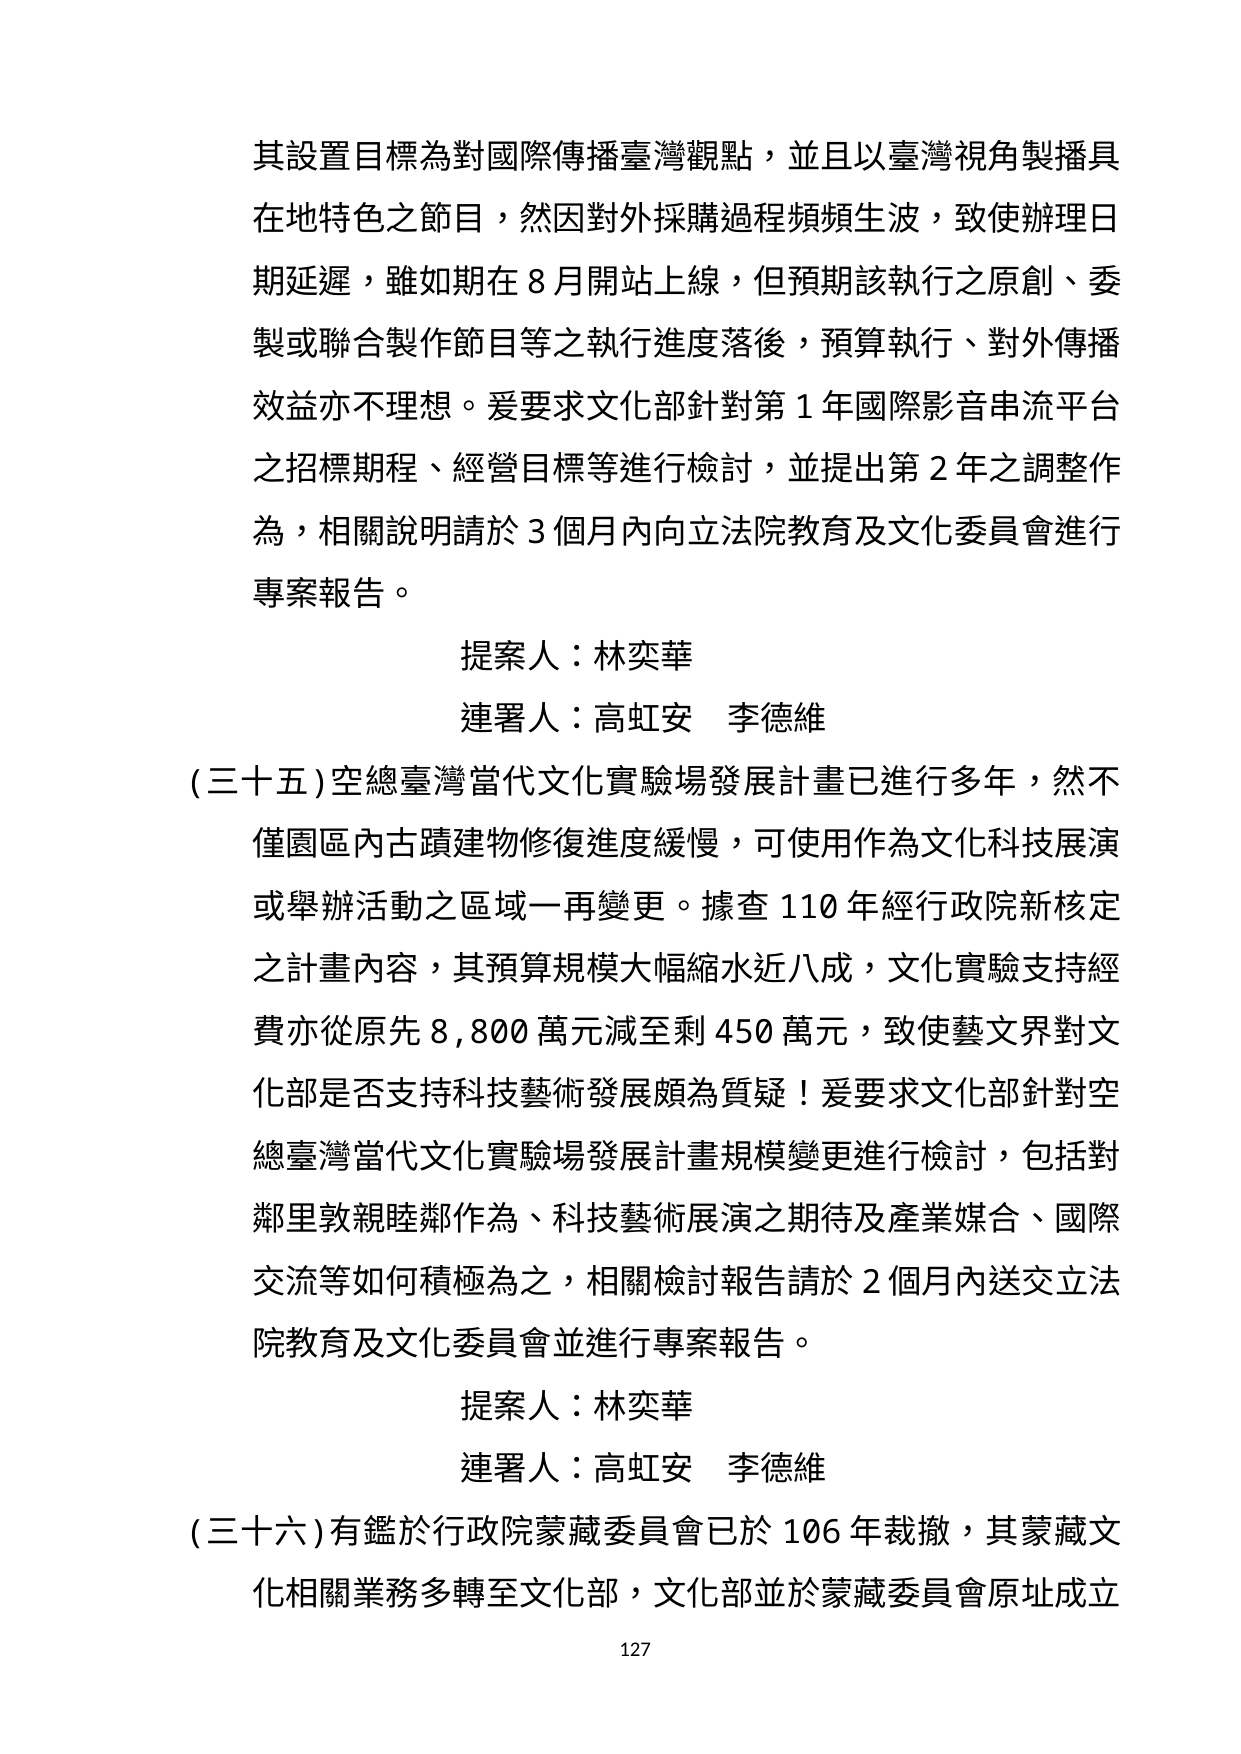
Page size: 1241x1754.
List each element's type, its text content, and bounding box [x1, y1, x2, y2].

text (三十六)有鑑於行政院蒙藏委員會已於106年裁撤，其蒙藏文化相關業務多轉至文化部，文化部並於蒙藏委員會原址成立 [185, 1487, 1122, 1612]
text 連署人：高虹安 李德維 [460, 1425, 1122, 1487]
text 提案人：林奕華 [460, 612, 1122, 675]
text 連署人：高虹安 李德維 [460, 675, 1122, 737]
text 提案人：林奕華 [460, 1362, 1122, 1425]
text 其設置目標為對國際傳播臺灣觀點，並且以臺灣視角製播具在地特色之節目，然因對外採購過程頻頻生波，致使辦理日期延遲，雖如期在8月開站上線，但預期該執行之原創、委製或聯合製作節目等之執行進度落後，預算執行、對外傳播效益亦不理想。爰要求文化部針對第1年國際影音串流平台之招標期程、經營目標等進行檢討，並提出第2年之調整作為，相關說明請於3個月內向立法院教育及文化委員會進行專案報告。 [185, 112, 1122, 612]
text (三十五)空總臺灣當代文化實驗場發展計畫已進行多年，然不僅園區內古蹟建物修復進度緩慢，可使用作為文化科技展演或舉辦活動之區域一再變更。據查110年經行政院新核定之計畫內容，其預算規模大幅縮水近八成，文化實驗支持經費亦從原先8,800萬元減至剩450萬元，致使藝文界對文化部是否支持科技藝術發展頗為質疑！爰要求文化部針對空總臺灣當代文化實驗場發展計畫規模變更進行檢討，包括對鄰里敦親睦鄰作為、科技藝術展演之期待及產業媒合、國際交流等如何積極為之，相關檢討報告請於2個月內送交立法院教育及文化委員會並進行專案報告。 [185, 737, 1122, 1362]
